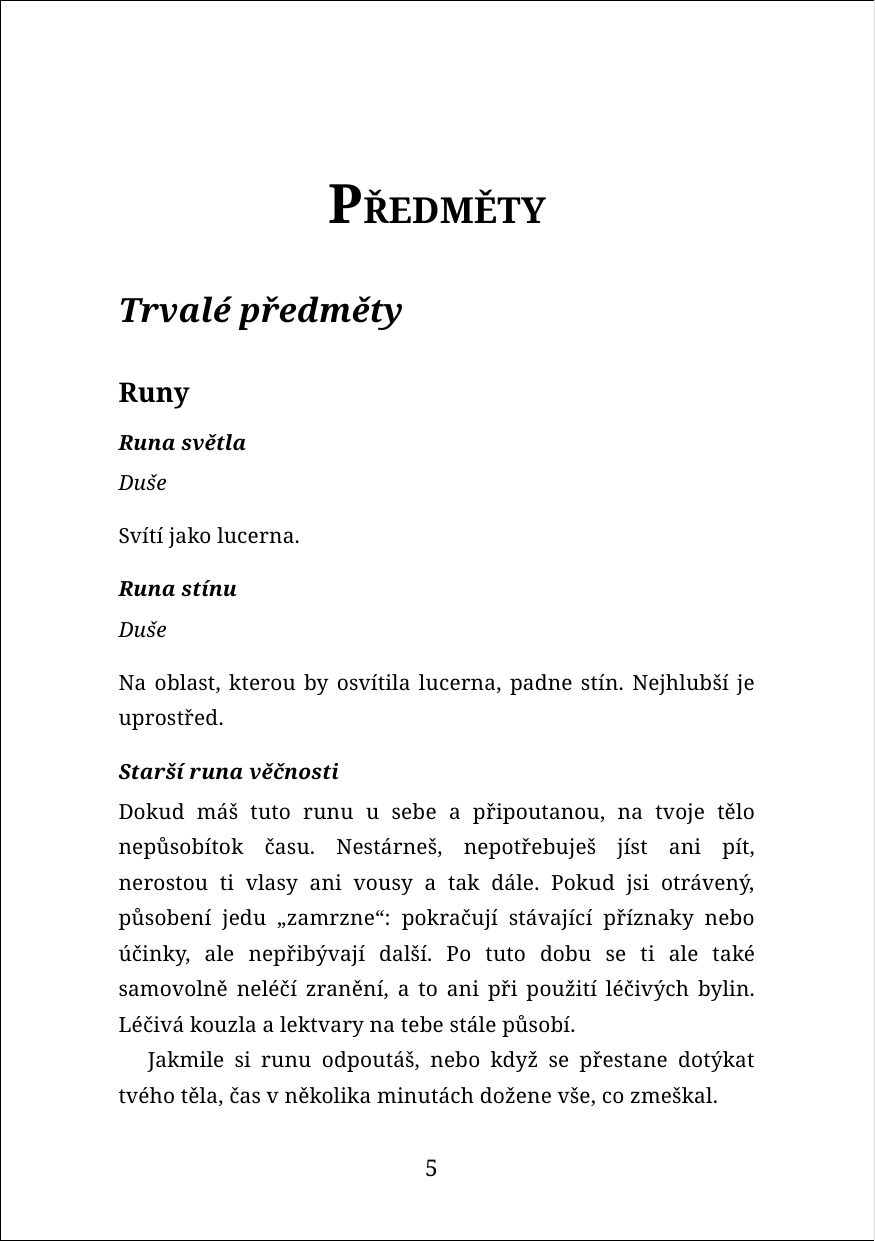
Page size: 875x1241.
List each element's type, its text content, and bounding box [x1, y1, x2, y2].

text Na oblast, kterou by osvítila lucerna, padne stín. Nejhlubší je uprostřed. [118, 668, 756, 732]
subtitle Předměty [118, 166, 756, 239]
subtitle Runa stínu [118, 574, 756, 603]
subtitle Starší runa věčnosti [118, 757, 756, 785]
subtitle Trvalé předměty [118, 287, 756, 332]
text Svítí jako lucerna. [118, 521, 756, 550]
text Duše [118, 468, 756, 497]
subtitle Runa světla [118, 428, 756, 456]
text Dokud máš tuto runu u sebe a připoutanou, na tvoje tělo nepůsobítok času. Nestárneš, nepotřebuješ jíst ani pít, nerostou ti vlasy ani vousy a tak dále. Pokud jsi otrávený, působení jedu „zamrzne“: pokračují stávající příznaky nebo účinky, ale nepřibývají další. Po tuto dobu se ti ale také samovolně neléčí zranění, a to ani při použití léčivých bylin. Léčivá kouzla a lektvary na tebe stále působí. Jakmile si runu odpoutáš, nebo když se přestane dotýkat tvého těla, čas v několika minutách dožene vše, co zmeškal. [118, 797, 756, 1109]
subtitle Runy [118, 373, 756, 410]
text Duše [118, 615, 756, 643]
